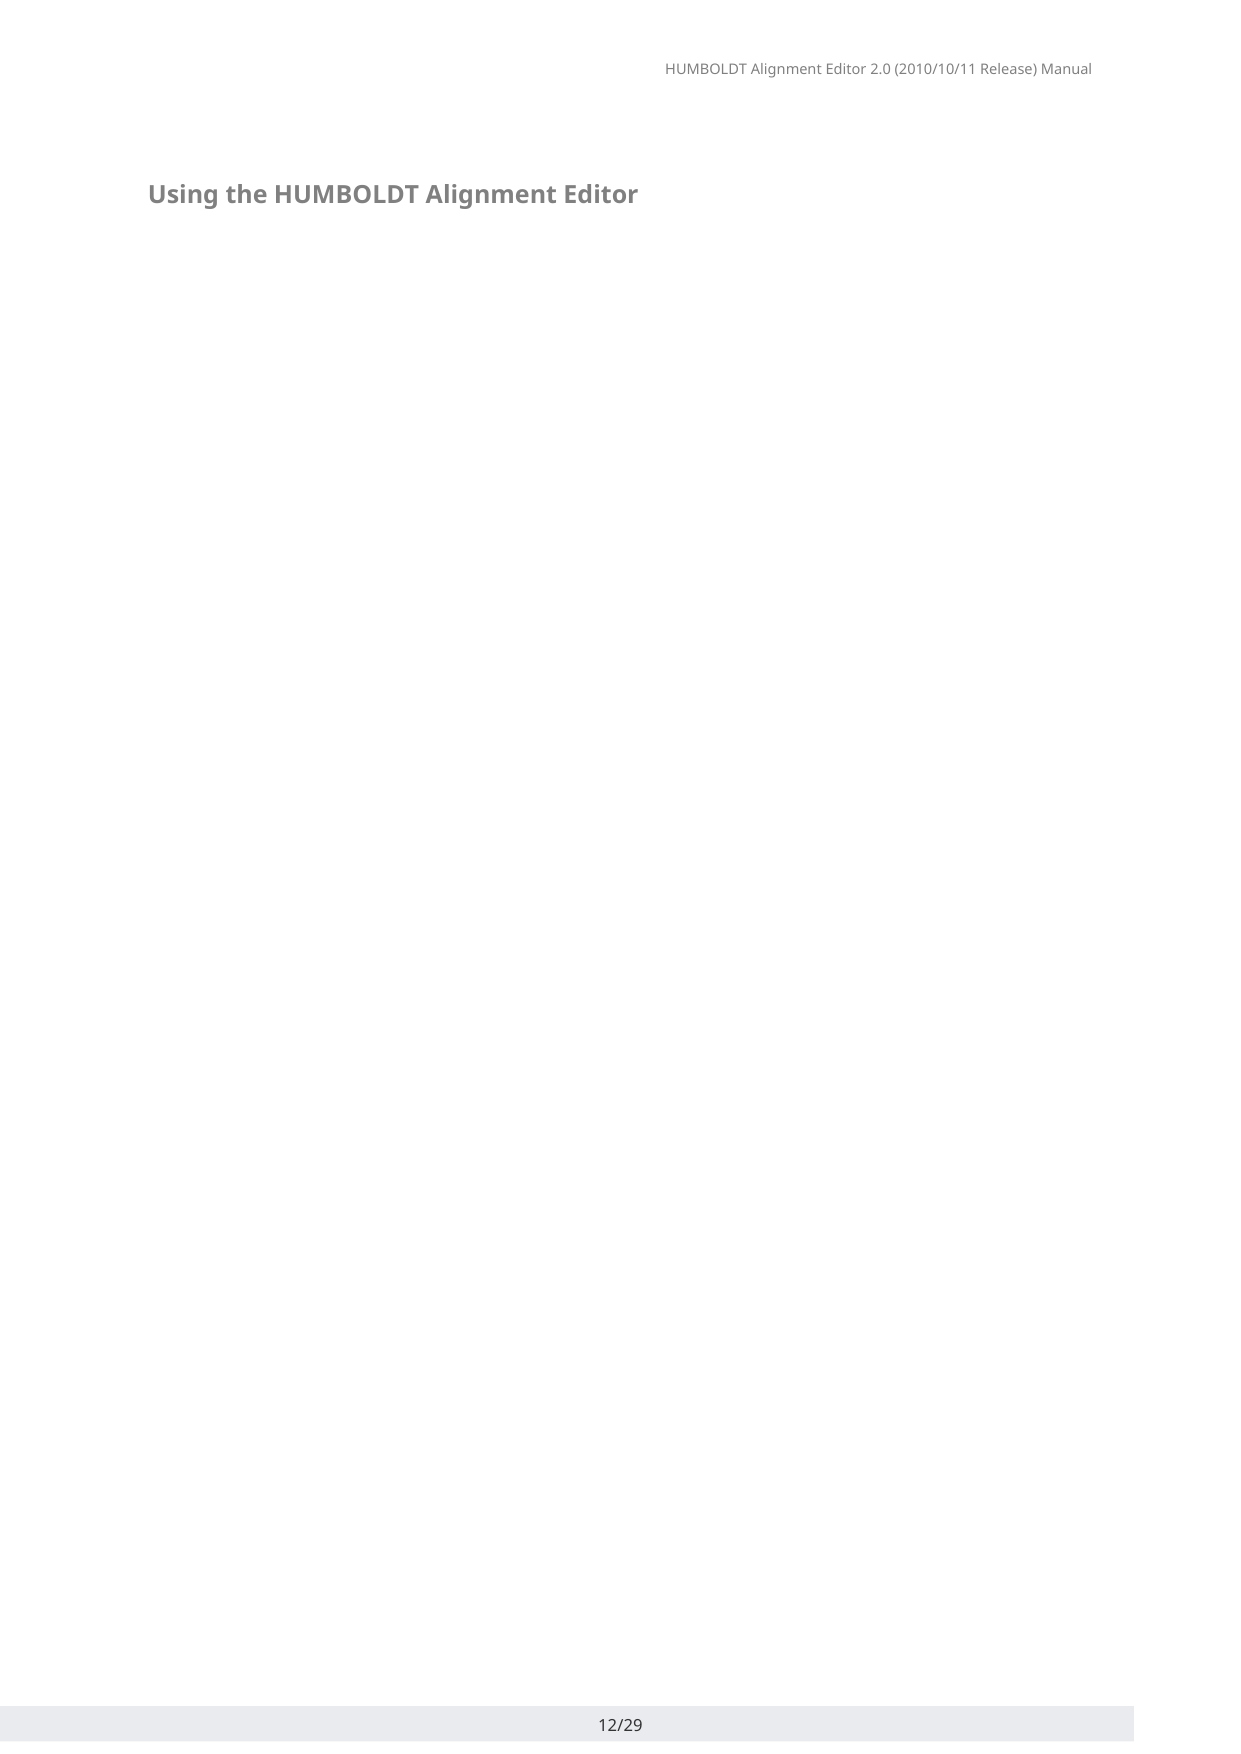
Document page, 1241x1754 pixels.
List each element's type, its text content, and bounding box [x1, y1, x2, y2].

subtitle Using the HUMBOLDT Alignment Editor [148, 177, 1092, 211]
